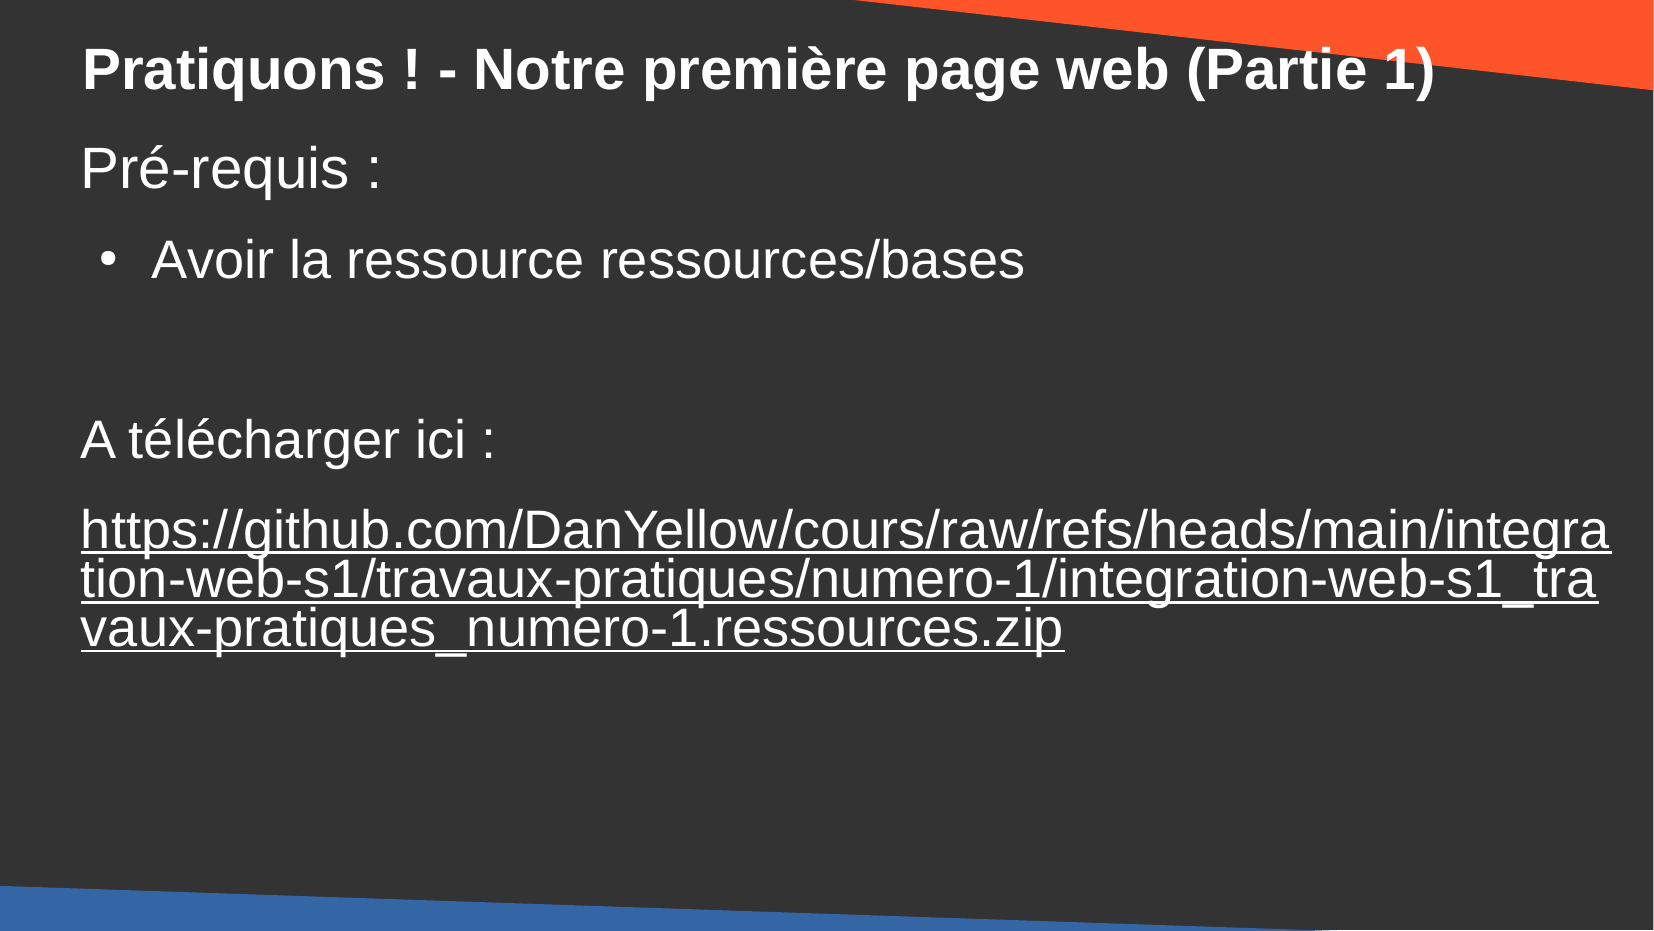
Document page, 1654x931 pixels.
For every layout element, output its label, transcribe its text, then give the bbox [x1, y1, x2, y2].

text_box [854, 0, 1654, 91]
text_box [0, 885, 1337, 931]
title Pratiquons ! - Notre première page web (Partie 1) [82, 37, 1571, 114]
list Pré-requis : Avoir la ressource ressources/bases A télécharger ici : https://github.com/DanYellow/cours/raw/refs/heads/main/integration-web-s1/travaux-pratiques/numero-1/integration-web-s1_travaux-pratiques_numero-1.ressources.zip [80, 135, 1620, 721]
